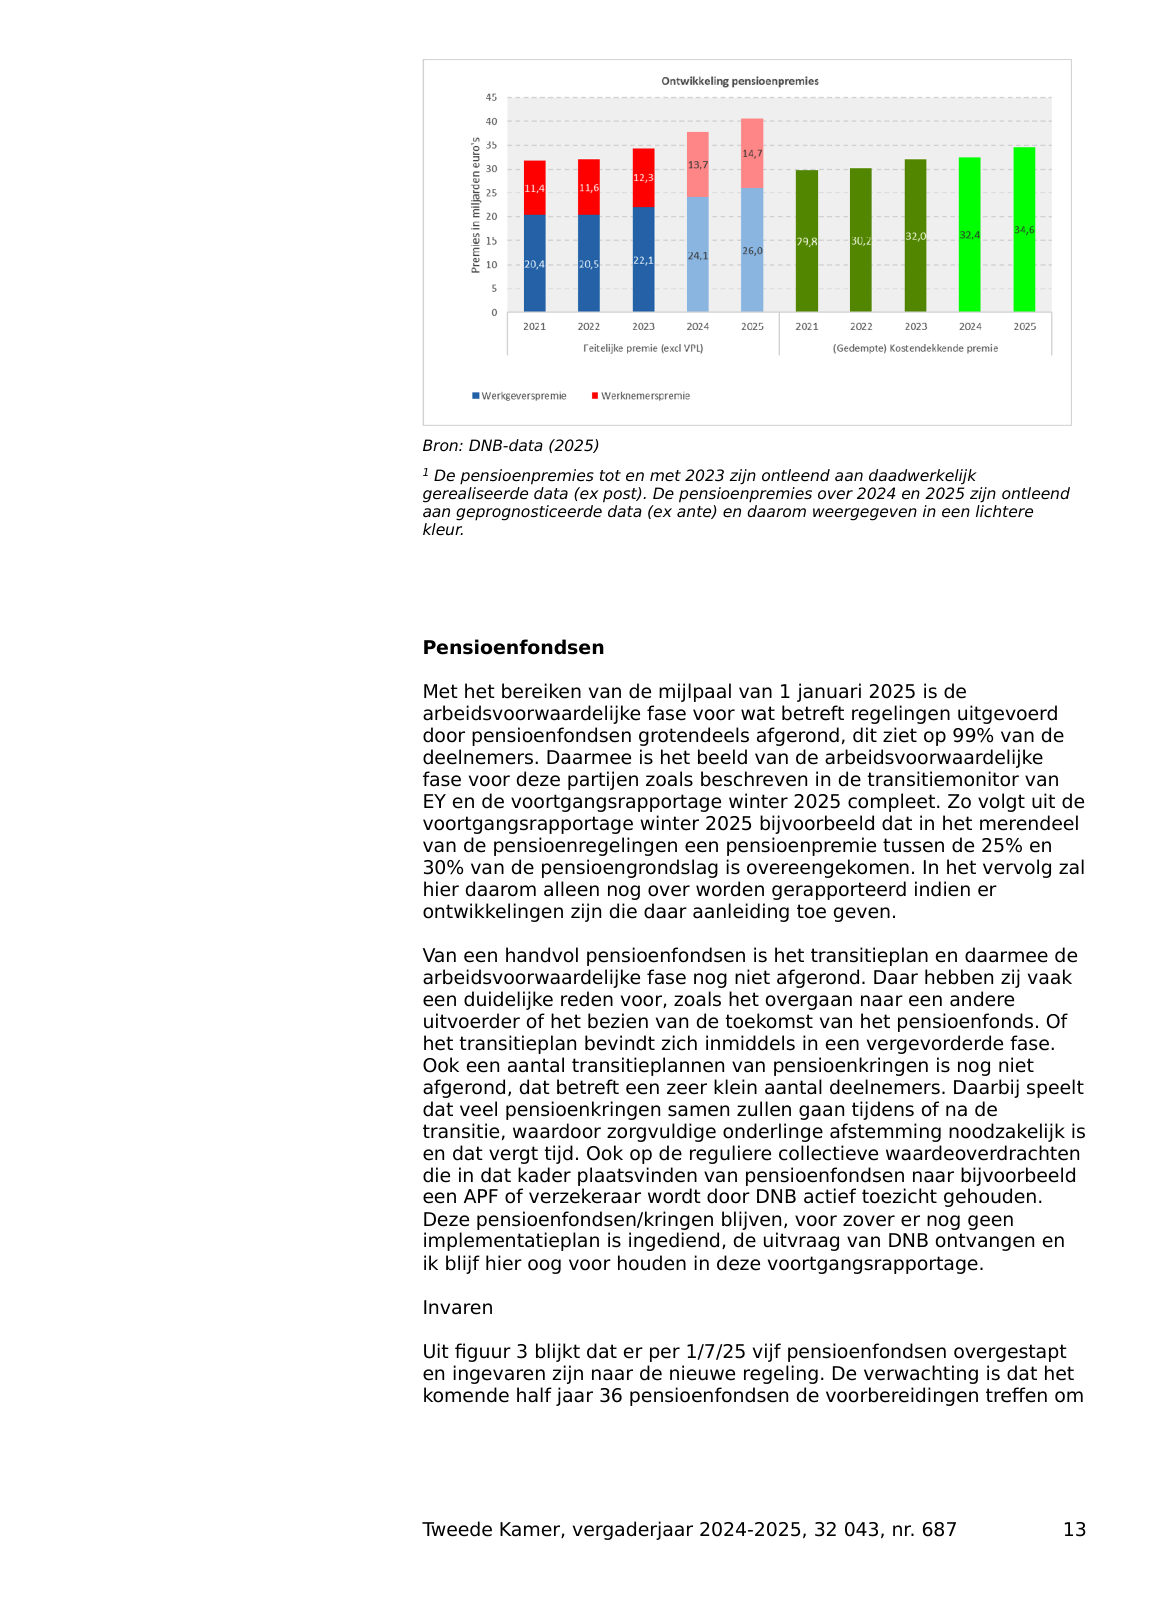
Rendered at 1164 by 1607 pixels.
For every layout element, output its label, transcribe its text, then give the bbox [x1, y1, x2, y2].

text Uit figuur 3 blijkt dat er per 1/7/25 vijf pensioenfondsen overgestapt en ingevaren zijn naar de nieuwe regeling. De verwachting is dat het komende half jaar 36 pensioenfondsen de voorbereidingen treffen om [422, 1341, 1087, 1407]
text Van een handvol pensioenfondsen is het transitieplan en daarmee de arbeidsvoorwaardelijke fase nog niet afgerond. Daar hebben zij vaak een duidelijke reden voor, zoals het overgaan naar een andere uitvoerder of het bezien van de toekomst van het pensioenfonds. Of het transitieplan bevindt zich inmiddels in een vergevorderde fase. Ook een aantal transitieplannen van pensioenkringen is nog niet afgerond, dat betreft een zeer klein aantal deelnemers. Daarbij speelt dat veel pensioenkringen samen zullen gaan tijdens of na de transitie, waardoor zorgvuldige onderlinge afstemming noodzakelijk is en dat vergt tijd. Ook op de reguliere collectieve waardeoverdrachten die in dat kader plaatsvinden van pensioenfondsen naar bijvoorbeeld een APF of verzekeraar wordt door DNB actief toezicht gehouden. Deze pensioenfondsen/kringen blijven, voor zover er nog geen implementatieplan is ingediend, de uitvraag van DNB ontvangen en ik blijf hier oog voor houden in deze voortgangsrapportage. [422, 945, 1087, 1274]
text Met het bereiken van de mijlpaal van 1 januari 2025 is de arbeidsvoorwaardelijke fase voor wat betreft regelingen uitgevoerd door pensioenfondsen grotendeels afgerond, dit ziet op 99% van de deelnemers. Daarmee is het beeld van de arbeidsvoorwaardelijke fase voor deze partijen zoals beschreven in de transitiemonitor van EY en de voortgangsrapportage winter 2025 compleet. Zo volgt uit de voortgangsrapportage winter 2025 bijvoorbeeld dat in het merendeel van de pensioenregelingen een pensioenpremie tussen de 25% en 30% van de pensioengrondslag is overeengekomen. In het vervolg zal hier daarom alleen nog over worden gerapporteerd indien er ontwikkelingen zijn die daar aanleiding toe geven. [422, 681, 1087, 922]
subtitle Pensioenfondsen [422, 637, 1087, 658]
text Bron: DNB-data (2025) [422, 437, 1072, 455]
subtitle Invaren [422, 1297, 1087, 1318]
text 1 De pensioenpremies tot en met 2023 zijn ontleend aan daadwerkelijk gerealiseerde data (ex post). De pensioenpremies over 2024 en 2025 zijn ontleend aan geprognosticeerde data (ex ante) en daarom weergegeven in een lichtere kleur. [422, 467, 1072, 539]
picture [422, 59, 1072, 426]
